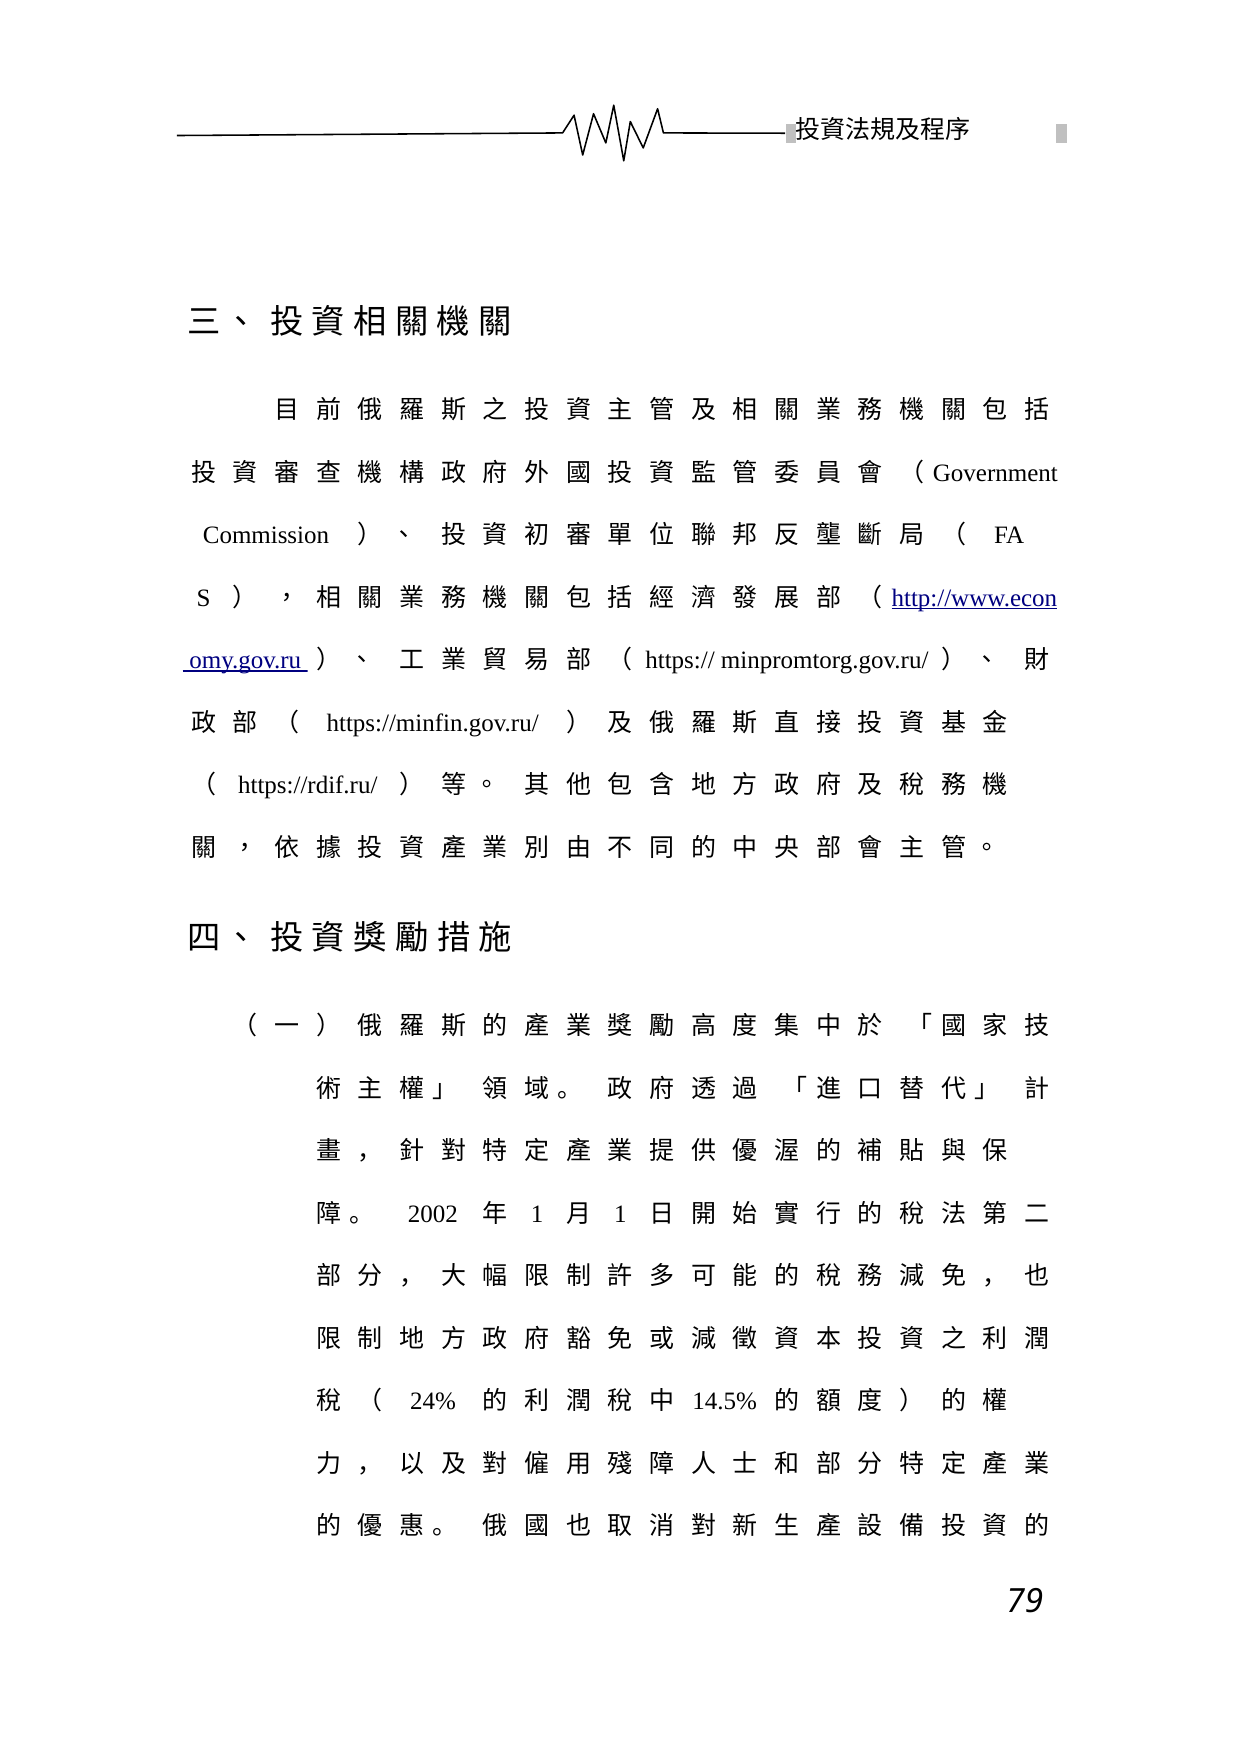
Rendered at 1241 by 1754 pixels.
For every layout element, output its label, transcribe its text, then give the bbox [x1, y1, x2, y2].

text 四、投資獎勵措施 [183, 893, 1058, 956]
text 目前俄羅斯之投資主管及相關業務機關包括投資審查機構政府外國投資監管委員會（Government Commission）、投資初審單位聯邦反壟斷局（FAS），相關業務機關包括經濟發展部（http://www.economy.gov.ru）、工業貿易部（https:// minpromtorg.gov.ru/）、財政部（https://minfin.gov.ru/）及俄羅斯直接投資基金（https://rdif.ru/）等。其他包含地方政府及稅務機關，依據投資產業別由不同的中央部會主管。 [183, 366, 1058, 866]
text （一）俄羅斯的產業獎勵高度集中於「國家技術主權」領域。政府透過「進口替代」計畫，針對特定產業提供優渥的補貼與保障。2002年1月1日開始實行的稅法第二部分，大幅限制許多可能的稅務減免，也限制地方政府豁免或減徵資本投資之利潤稅（24%的利潤稅中14.5%的額度）的權力，以及對僱用殘障人士和部分特定產業的優惠。俄國也取消對新生產設備投資的 [207, 982, 1058, 1545]
text 三、投資相關機關 [183, 277, 1058, 339]
